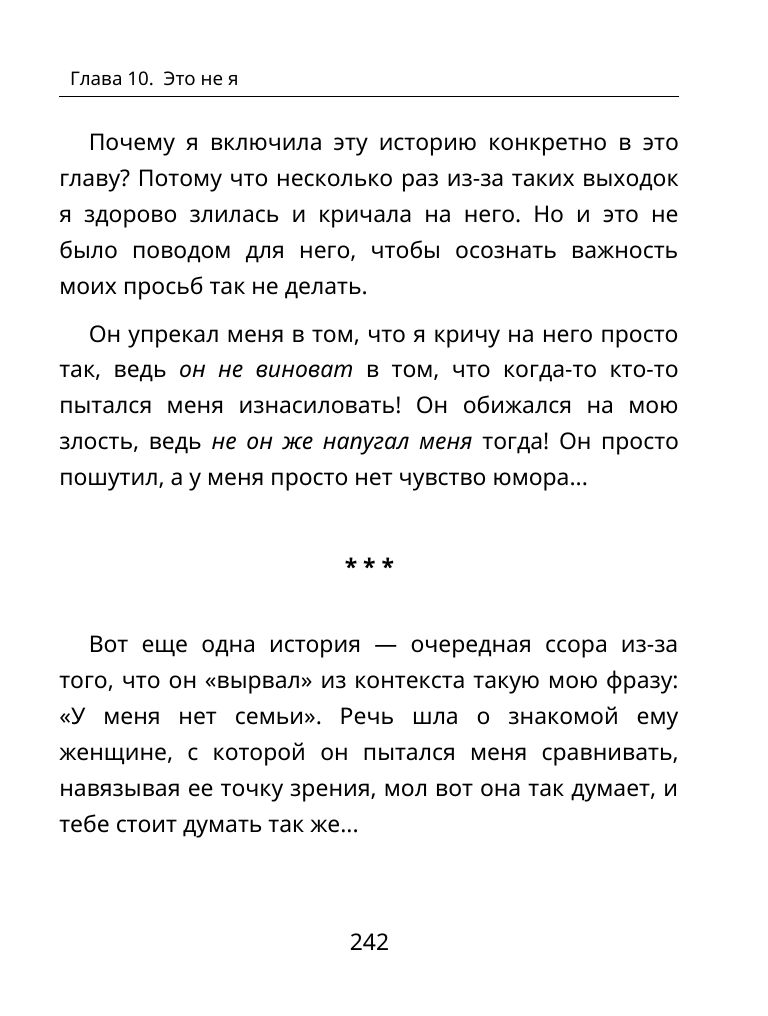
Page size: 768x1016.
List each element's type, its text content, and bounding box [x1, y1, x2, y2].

text Он упрекал меня в том, что я кричу на него просто так, ведь он не виноват в том, что когда-то кто-то пытался меня изнасиловать! Он обижался на мою злость, ведь не он же напугал меня тогда! Он просто пошутил, а у меня просто нет чувство юмора... [59, 317, 679, 492]
text Почему я включила эту историю конкретно в это главу? Потому что несколько раз из-за таких выходок я здорово злилась и кричала на него. Но и это не было поводом для него, чтобы осознать важность моих просьб так не делать. [59, 126, 679, 301]
text Вот еще одна история — очередная ссора из-за того, что он «вырвал» из контекста такую мою фразу: «У меня нет семьи». Речь шла о знакомой ему женщине, с которой он пытался меня сравнивать, навязывая ее точку зрения, мол вот она так думает, и тебе стоит думать так же... [59, 628, 679, 839]
subtitle * * * [59, 551, 679, 582]
